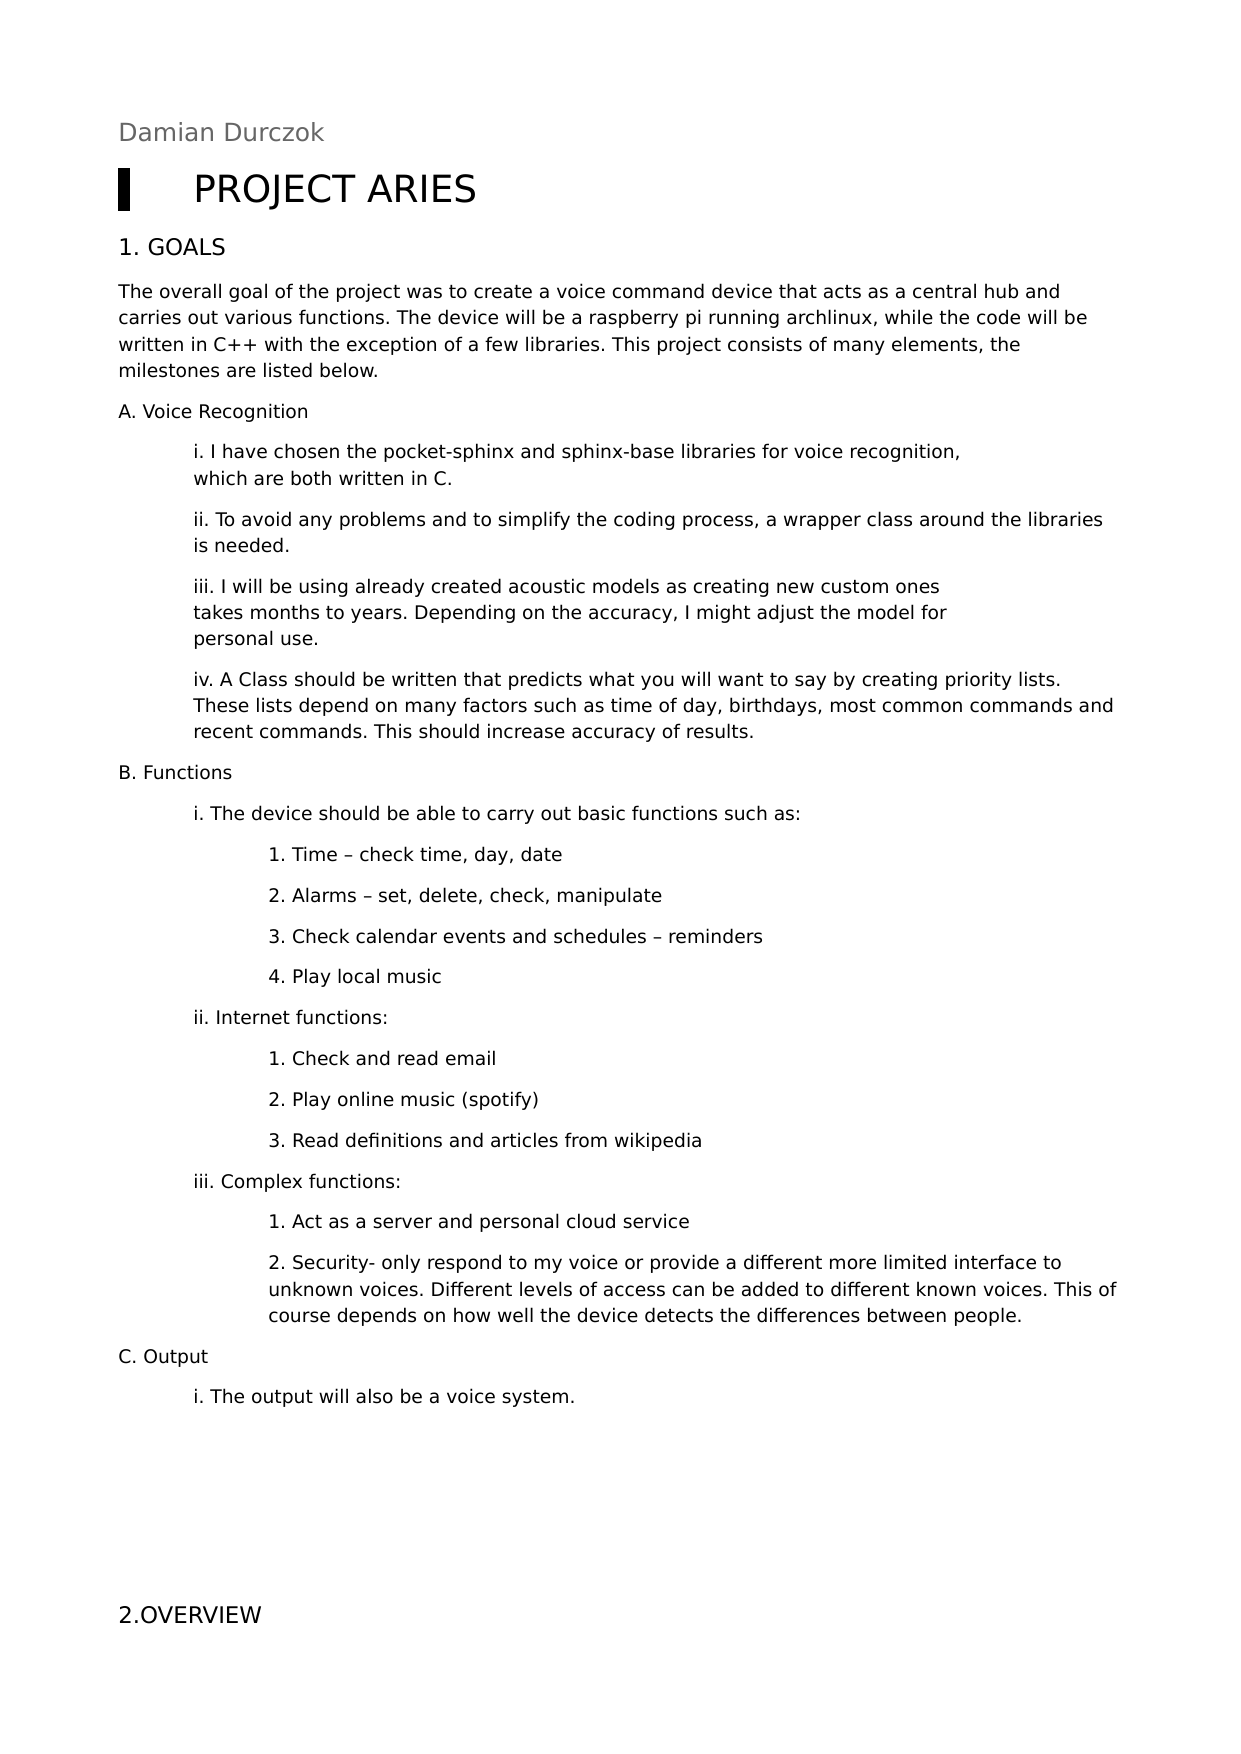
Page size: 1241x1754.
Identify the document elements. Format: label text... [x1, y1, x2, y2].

text The overall goal of the project was to create a voice command device that acts as a central hub and carries out various functions. The device will be a raspberry pi running archlinux, while the code will be written in C++ with the exception of a few libraries. This project consists of many elements, the milestones are listed below. [118, 281, 1122, 382]
text 2. Play online music (spotify) [118, 1089, 1122, 1111]
text 2. Security- only respond to my voice or provide a different more limited interface to unknown voices. Different levels of access can be added to different known voices. This of course depends on how well the device detects the differences between people. [118, 1252, 1122, 1327]
text . PROJECT ARIES [118, 168, 1122, 211]
text 3. Check calendar events and schedules – reminders [118, 926, 1122, 948]
text 1. GOALS [118, 234, 1122, 261]
text 2. Alarms – set, delete, check, manipulate [118, 885, 1122, 907]
text i. The output will also be a voice system. [118, 1387, 1122, 1408]
text Damian Durczok [118, 118, 1122, 147]
text iii. I will be using already created acoustic models as creating new custom ones takes months to years. Depending on the accuracy, I might adjust the model for personal use. [118, 576, 1122, 650]
text ii. Internet functions: [118, 1007, 1122, 1029]
text C. Output [118, 1346, 1122, 1368]
text iii. Complex functions: [118, 1171, 1122, 1193]
text 4. Play local music [118, 967, 1122, 988]
text 1. Time – check time, day, date [118, 844, 1122, 866]
text 1. Act as a server and personal cloud service [118, 1212, 1122, 1233]
text 2.OVERVIEW [118, 1602, 1122, 1629]
text ii. To avoid any problems and to simplify the coding process, a wrapper class around the libraries is needed. [118, 509, 1122, 557]
text iv. A Class should be written that predicts what you will want to say by creating priority lists. These lists depend on many factors such as time of day, birthdays, most common commands and recent commands. This should increase accuracy of results. [118, 669, 1122, 743]
text 1. Check and read email [118, 1048, 1122, 1070]
text 3. Read definitions and articles from wikipedia [118, 1130, 1122, 1152]
text i. The device should be able to carry out basic functions such as: [118, 803, 1122, 825]
text i. I have chosen the pocket-sphinx and sphinx-base libraries for voice recognition, which are both written in C. [118, 442, 1122, 490]
text A. Voice Recognition [118, 401, 1122, 423]
text B. Functions [118, 762, 1122, 784]
